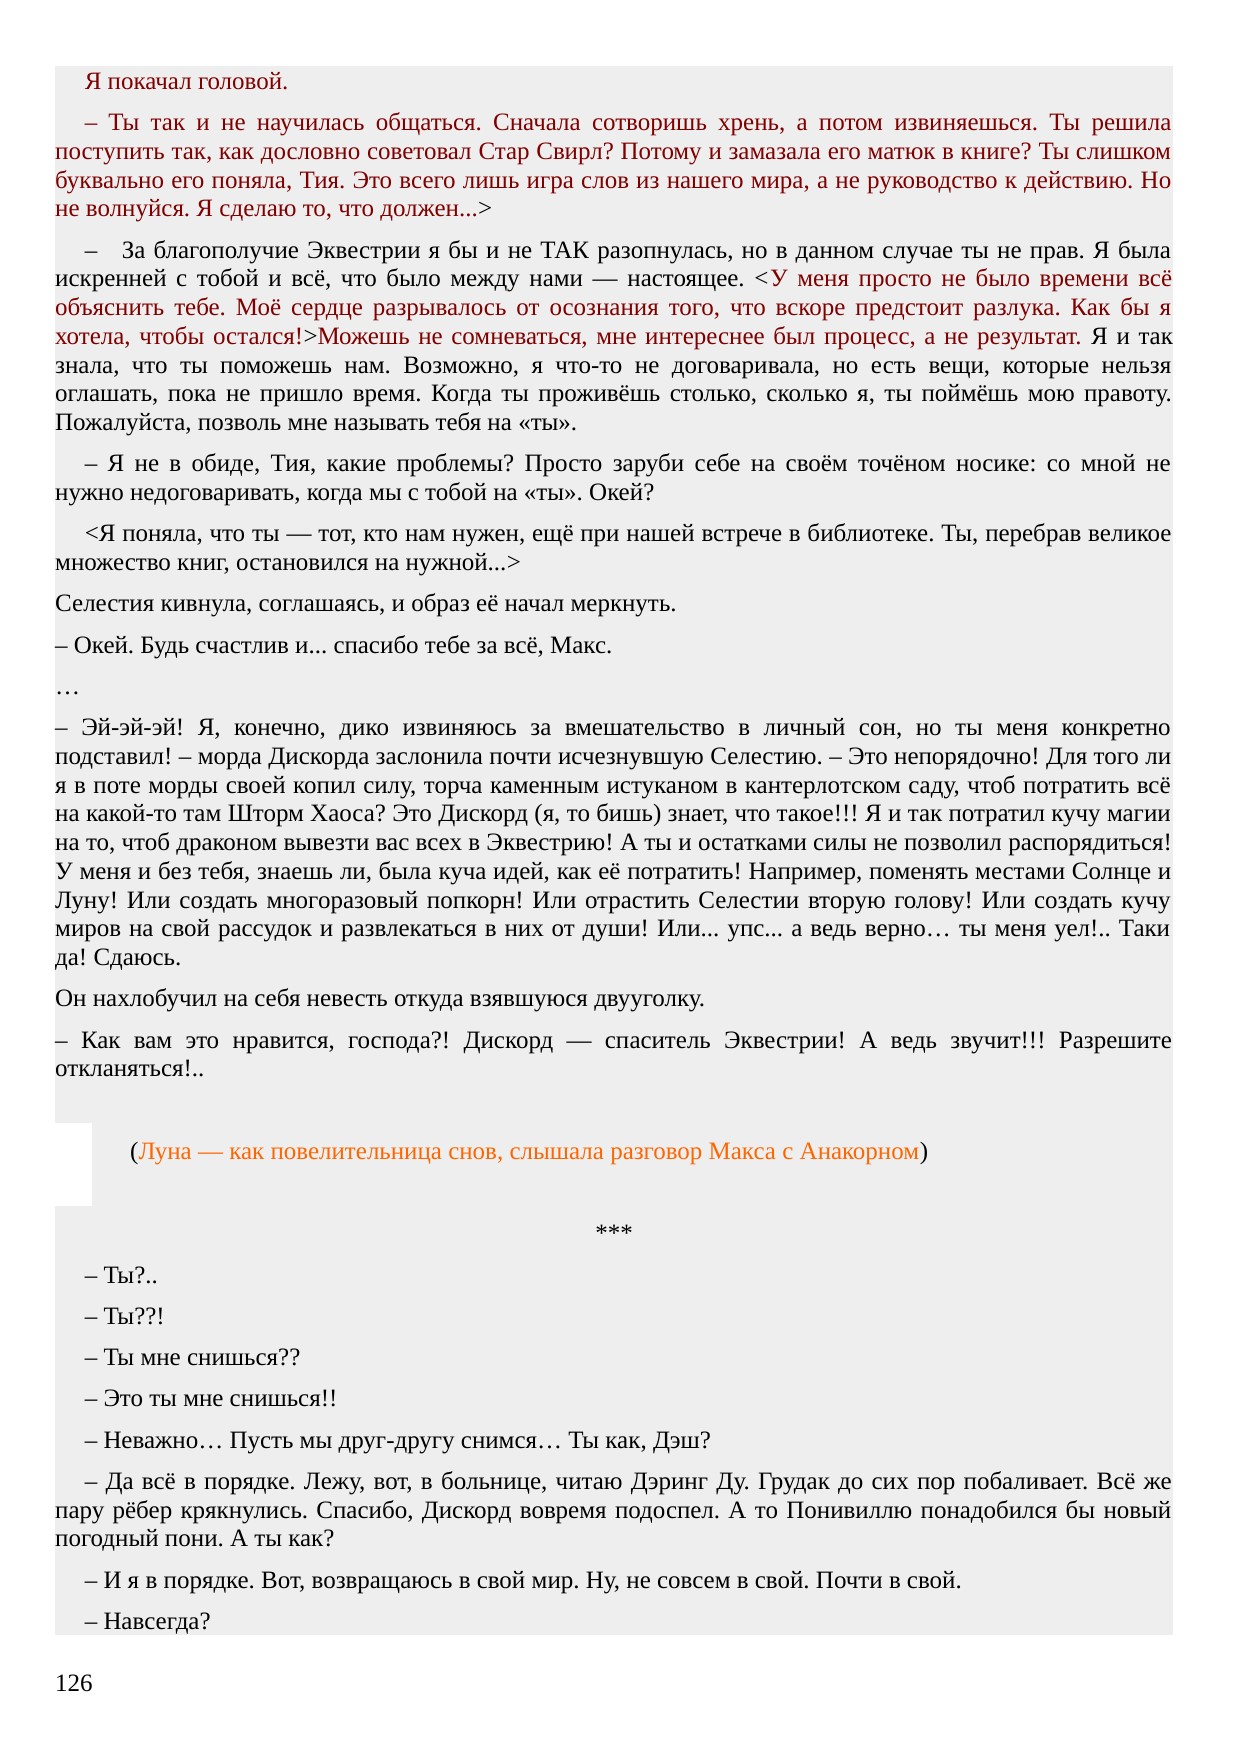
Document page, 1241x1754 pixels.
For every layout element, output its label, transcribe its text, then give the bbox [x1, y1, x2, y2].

text – За благополучие Эквестрии я бы и не ТАК разопнулась, но в данном случае ты не прав. Я была искренней с тобой и всё, что было между нами — настоящее. <У меня просто не было времени всё объяснить тебе. Моё сердце разрывалось от осознания того, что вскоре предстоит разлука. Как бы я хотела, чтобы остался!>Можешь не сомневаться, мне интереснее был процесс, а не результат. Я и так знала, что ты поможешь нам. Возможно, я что-то не договаривала, но есть вещи, которые нельзя оглашать, пока не пришло время. Когда ты проживёшь столько, сколько я, ты поймёшь мою правоту. Пожалуйста, позволь мне называть тебя на «ты». [55, 235, 1173, 436]
text – Ты так и не научилась общаться. Сначала сотворишь хрень, а потом извиняешься. Ты решила поступить так, как дословно советовал Стар Свирл? Потому и замазала его матюк в книге? Ты слишком буквально его поняла, Тия. Это всего лишь игра слов из нашего мира, а не руководство к действию. Но не волнуйся. Я сделаю то, что должен...> [55, 107, 1173, 222]
text – Это ты мне снишься!! [55, 1383, 1173, 1412]
text *** [55, 1218, 1173, 1247]
text – Окей. Будь счастлив и... спасибо тебе за всё, Макс. [55, 630, 1173, 658]
text <Я поняла, что ты — тот, кто нам нужен, ещё при нашей встрече в библиотеке. Ты, перебрав великое множество книг, остановился на нужной...> [55, 518, 1173, 576]
text – Неважно… Пусть мы друг-другу снимся… Ты как, Дэш? [55, 1425, 1173, 1453]
text – Как вам это нравится, господа?! Дискорд — спаситель Эквестрии! А ведь звучит!!! Разрешите откланяться!.. [55, 1025, 1173, 1082]
text – Ты??! [55, 1301, 1173, 1330]
text – Навсегда? [55, 1606, 1173, 1635]
text … [55, 671, 1173, 700]
text – Эй-эй-эй! Я, конечно, дико извиняюсь за вмешательство в личный сон, но ты меня конкретно подставил! – морда Дискорда заслонила почти исчезнувшую Селестию. – Это непорядочно! Для того ли я в поте морды своей копил силу, торча каменным истуканом в кантерлотском саду, чтоб потратить всё на какой-то там Шторм Хаоса? Это Дискорд (я, то бишь) знает, что такое!!! Я и так потратил кучу магии на то, чтоб драконом вывезти вас всех в Эквестрию! А ты и остатками силы не позволил распорядиться! У меня и без тебя, знаешь ли, была куча идей, как её потратить! Например, поменять местами Солнце и Луну! Или создать многоразовый попкорн! Или отрастить Селестии вторую голову! Или создать кучу миров на свой рассудок и развлекаться в них от души! Или... упс... а ведь верно… ты меня уел!.. Таки да! Сдаюсь. [55, 712, 1173, 971]
text Он нахлобучил на себя невесть откуда взявшуюся двууголку. [55, 983, 1173, 1012]
text – Да всё в порядке. Лежу, вот, в больнице, читаю Дэринг Ду. Грудак до сих пор побаливает. Всё же пару рёбер крякнулись. Спасибо, Дискорд вовремя подоспел. А то Понивиллю понадобился бы новый погодный пони. А ты как? [55, 1466, 1173, 1552]
text – Я не в обиде, Тия, какие проблемы? Просто заруби себе на своём точёном носике: со мной не нужно недоговаривать, когда мы с тобой на «ты». Окей? [55, 448, 1173, 506]
text Селестия кивнула, соглашаясь, и образ её начал меркнуть. [55, 588, 1173, 617]
text – Ты?.. [55, 1260, 1173, 1288]
text – Ты мне снишься?? [55, 1342, 1173, 1371]
text – И я в порядке. Вот, возвращаюсь в свой мир. Ну, не совсем в свой. Почти в свой. [55, 1565, 1173, 1593]
list (Луна — как повелительница снов, слышала разговор Макса с Анакорном) [92, 1136, 1173, 1165]
text Я покачал головой. [55, 66, 1173, 95]
